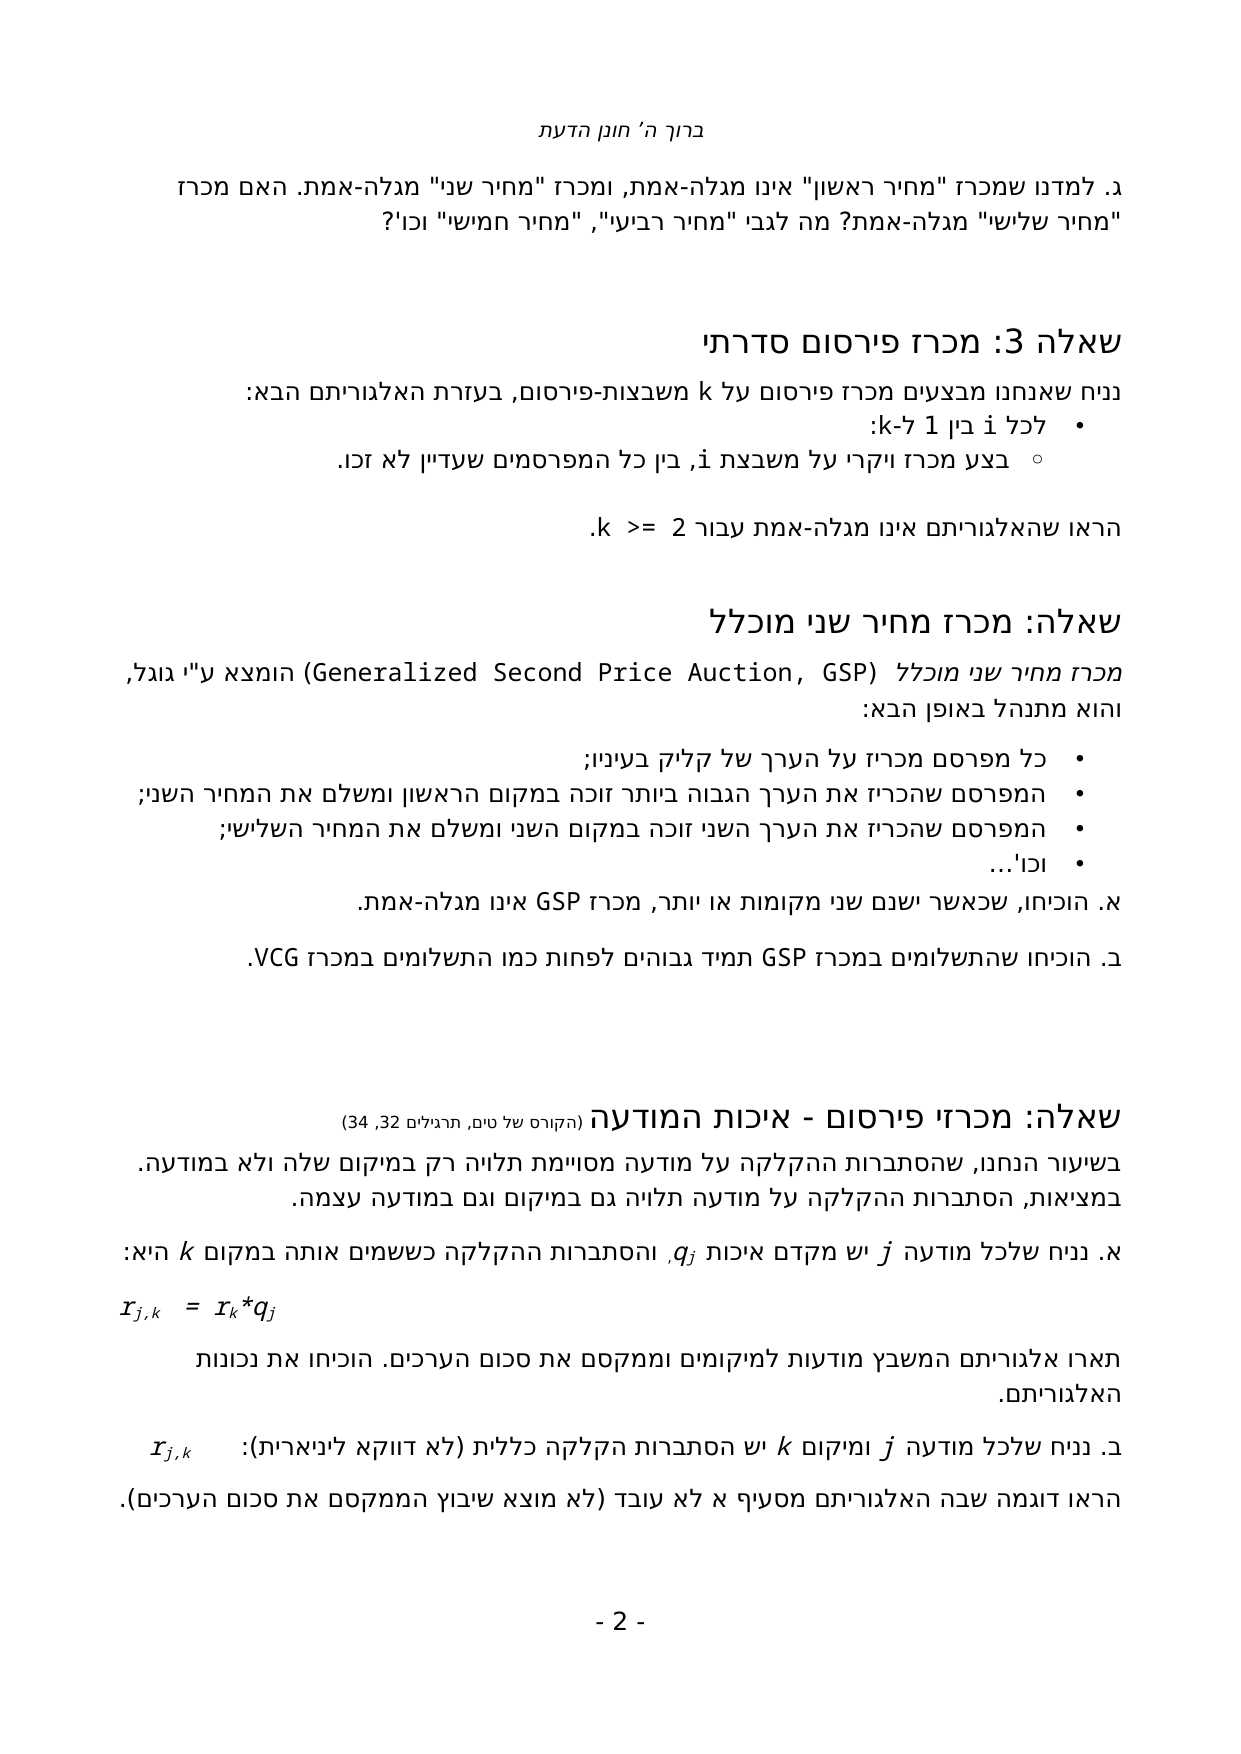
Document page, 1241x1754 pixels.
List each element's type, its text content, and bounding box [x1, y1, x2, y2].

subtitle שאלה: מכרז מחיר שני מוכלל [118, 603, 1122, 642]
text הראו שהאלגוריתם אינו מגלה-אמת עבור k >= 2. [118, 510, 1122, 544]
subtitle שאלה 3: מכרז פירסום סדרתי [118, 322, 1122, 361]
list לכל i בין 1 ל-k: [118, 408, 1084, 442]
list המפרסם שהכריז את הערך הגבוה ביותר זוכה במקום הראשון ומשלם את המחיר השני; [118, 779, 1084, 808]
text הראו דוגמה שבה האלגוריתם מסעיף א לא עובד (לא מוצא שיבוץ הממקסם את סכום הערכים). [118, 1484, 1122, 1513]
text תארו אלגוריתם המשבץ מודעות למיקומים וממקסם את סכום הערכים. הוכיחו את נכונות האלגוריתם. [118, 1344, 1122, 1408]
list בצע מכרז ויקרי על משבצת i, בין כל המפרסמים שעדיין לא זכו. [118, 442, 1047, 476]
list כל מפרסם מכריז על הערך של קליק בעיניו; [118, 744, 1084, 773]
list וכו'… [118, 849, 1084, 878]
text ב. נניח שלכל מודעה j ומיקום k יש הסתברות הקלקה כללית (לא דווקא ליניארית): rj,k [118, 1429, 1122, 1463]
text בשיעור הנחנו, שהסתברות ההקלקה על מודעה מסויימת תלויה רק במיקום שלה ולא במודעה. במציאות, הסתברות ההקלקה על מודעה תלויה גם במיקום וגם במודעה עצמה. [118, 1149, 1122, 1213]
text א. נניח שלכל מודעה j יש מקדם איכות qj, והסתברות ההקלקה כששמים אותה במקום k היא: [118, 1233, 1122, 1267]
text א. הוכיחו, שכאשר ישנם שני מקומות או יותר, מכרז GSP אינו מגלה-אמת. [118, 884, 1122, 918]
text ג. למדנו שמכרז "מחיר ראשון" אינו מגלה-אמת, ומכרז "מחיר שני" מגלה-אמת. האם מכרז "מחיר שלישי" מגלה-אמת? מה לגבי "מחיר רביעי", "מחיר חמישי" וכו'? [118, 172, 1122, 236]
list המפרסם שהכריז את הערך השני זוכה במקום השני ומשלם את המחיר השלישי; [118, 814, 1084, 843]
text מכרז מחיר שני מוכלל (Generalized Second Price Auction, GSP) הומצא ע"י גוגל, והוא מתנהל באופן הבא: [118, 654, 1122, 723]
text rj,k = rk*qj [118, 1289, 1122, 1323]
text ב. הוכיחו שהתשלומים במכרז GSP תמיד גבוהים לפחות כמו התשלומים במכרז VCG. [118, 939, 1122, 973]
subtitle שאלה: מכרזי פירסום - איכות המודעה (הקורס של טים, תרגילים 32, 34) [118, 1097, 1122, 1136]
text נניח שאנחנו מבצעים מכרז פירסום על k משבצות-פירסום, בעזרת האלגוריתם הבא: [118, 374, 1122, 408]
